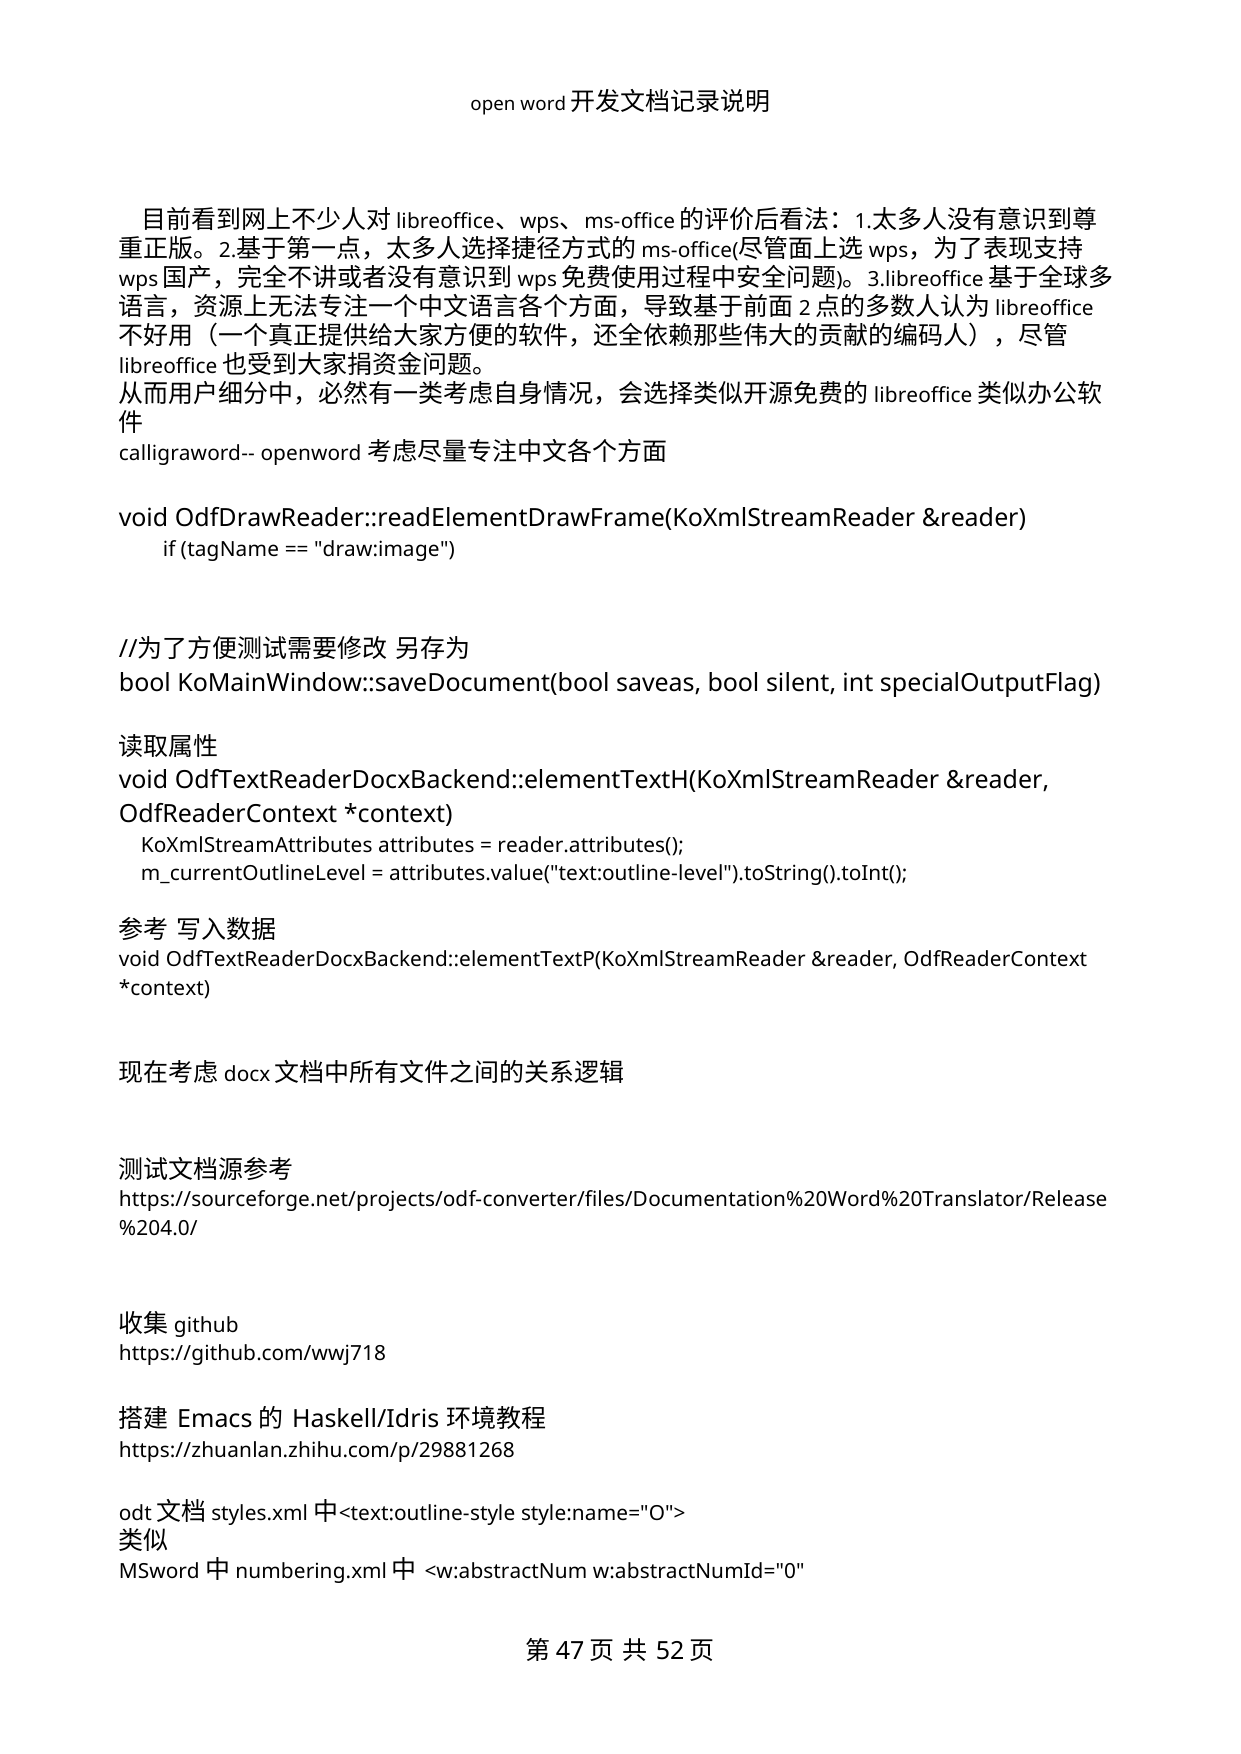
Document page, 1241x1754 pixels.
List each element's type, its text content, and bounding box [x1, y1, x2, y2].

text void OdfDrawReader::readElementDrawFrame(KoXmlStreamReader &reader) [119, 500, 1121, 534]
text 现在考虑docx文档中所有文件之间的关系逻辑 [119, 1058, 1121, 1087]
text if (tagName == "draw:image") [119, 534, 1121, 563]
text //为了方便测试需要修改 另存为 [119, 631, 1121, 665]
text 读取属性 [119, 733, 1121, 762]
text https://github.com/wwj718 [119, 1338, 1121, 1367]
text 从而用户细分中，必然有一类考虑自身情况，会选择类似开源免费的libreoffice类似办公软件 [119, 379, 1121, 437]
text 测试文档源参考 [119, 1155, 1121, 1184]
text bool KoMainWindow::saveDocument(bool saveas, bool silent, int specialOutputFlag) [119, 665, 1121, 699]
text odt文档styles.xml 中<text:outline-style style:name="O"> [119, 1497, 1121, 1526]
text 收集github [119, 1309, 1121, 1338]
text calligraword-- openword 考虑尽量专注中文各个方面 [119, 437, 1121, 466]
text void OdfTextReaderDocxBackend::elementTextP(KoXmlStreamReader &reader, OdfReaderContext *context) [119, 944, 1121, 1001]
text 参考 写入数据 [119, 915, 1121, 944]
text 目前看到网上不少人对libreoffice、wps、ms-office的评价后看法：1.太多人没有意识到尊重正版。2.基于第一点，太多人选择捷径方式的ms-office(尽管面上选wps，为了表现支持wps国产，完全不讲或者没有意识到wps免费使用过程中安全问题)。3.libreoffice基于全球多语言，资源上无法专注一个中文语言各个方面，导致基于前面2点的多数人认为libreoffice不好用（一个真正提供给大家方便的软件，还全依赖那些伟大的贡献的编码人），尽管libreoffice也受到大家捐资金问题。 [119, 205, 1121, 379]
text MSword 中numbering.xml中 <w:abstractNum w:abstractNumId="0" [119, 1555, 1121, 1584]
text m_currentOutlineLevel = attributes.value("text:outline-level").toString().toInt(); [119, 858, 1121, 887]
text https://zhuanlan.zhihu.com/p/29881268 [119, 1435, 1121, 1463]
text https://sourceforge.net/projects/odf-converter/files/Documentation%20Word%20Translator/Release%204.0/ [119, 1184, 1121, 1241]
text KoXmlStreamAttributes attributes = reader.attributes(); [119, 829, 1121, 858]
text void OdfTextReaderDocxBackend::elementTextH(KoXmlStreamReader &reader, OdfReaderContext *context) [119, 762, 1121, 829]
text 搭建 Emacs 的 Haskell/Idris 环境教程 [119, 1401, 1121, 1435]
text 类似 [119, 1526, 1121, 1555]
